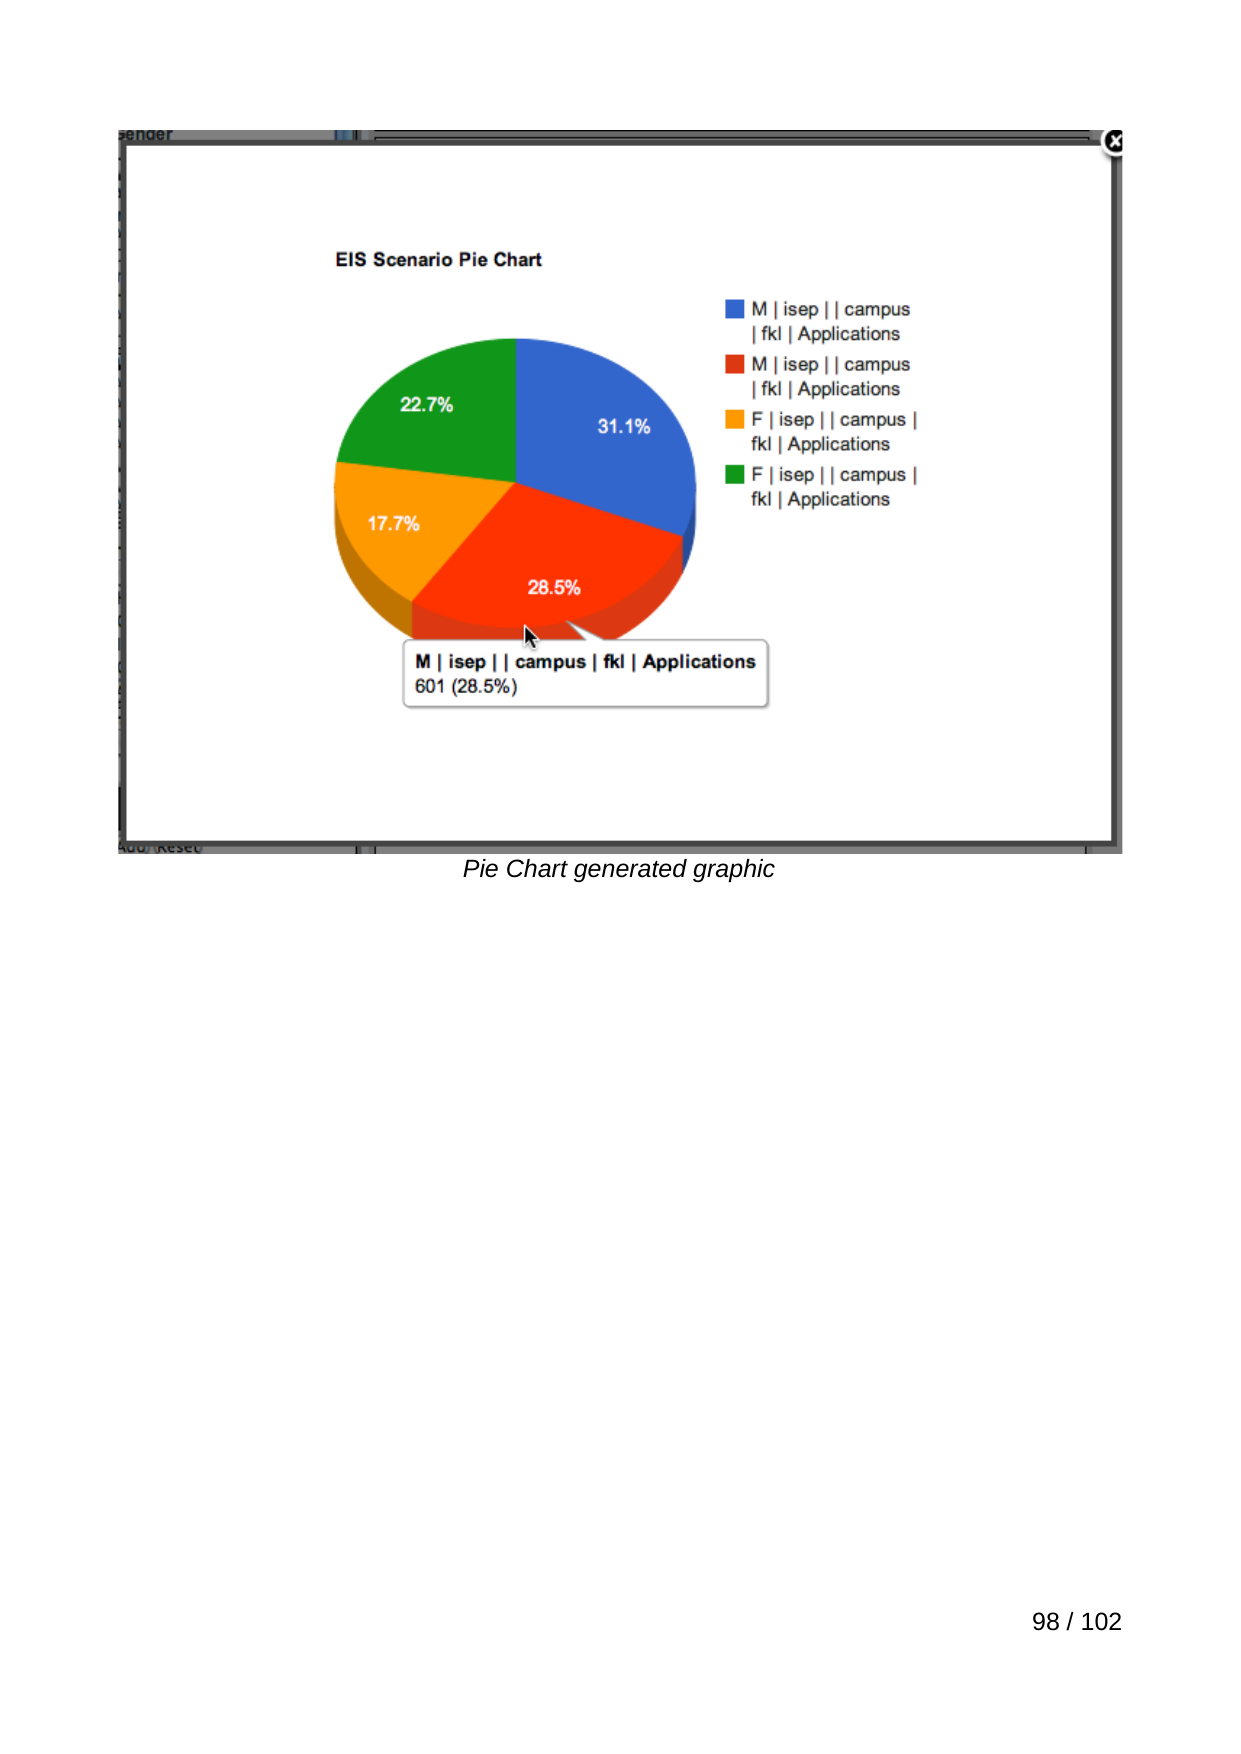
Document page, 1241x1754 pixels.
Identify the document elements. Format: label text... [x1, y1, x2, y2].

text Pie Chart generated graphic [118, 854, 1122, 882]
picture [118, 130, 1123, 854]
